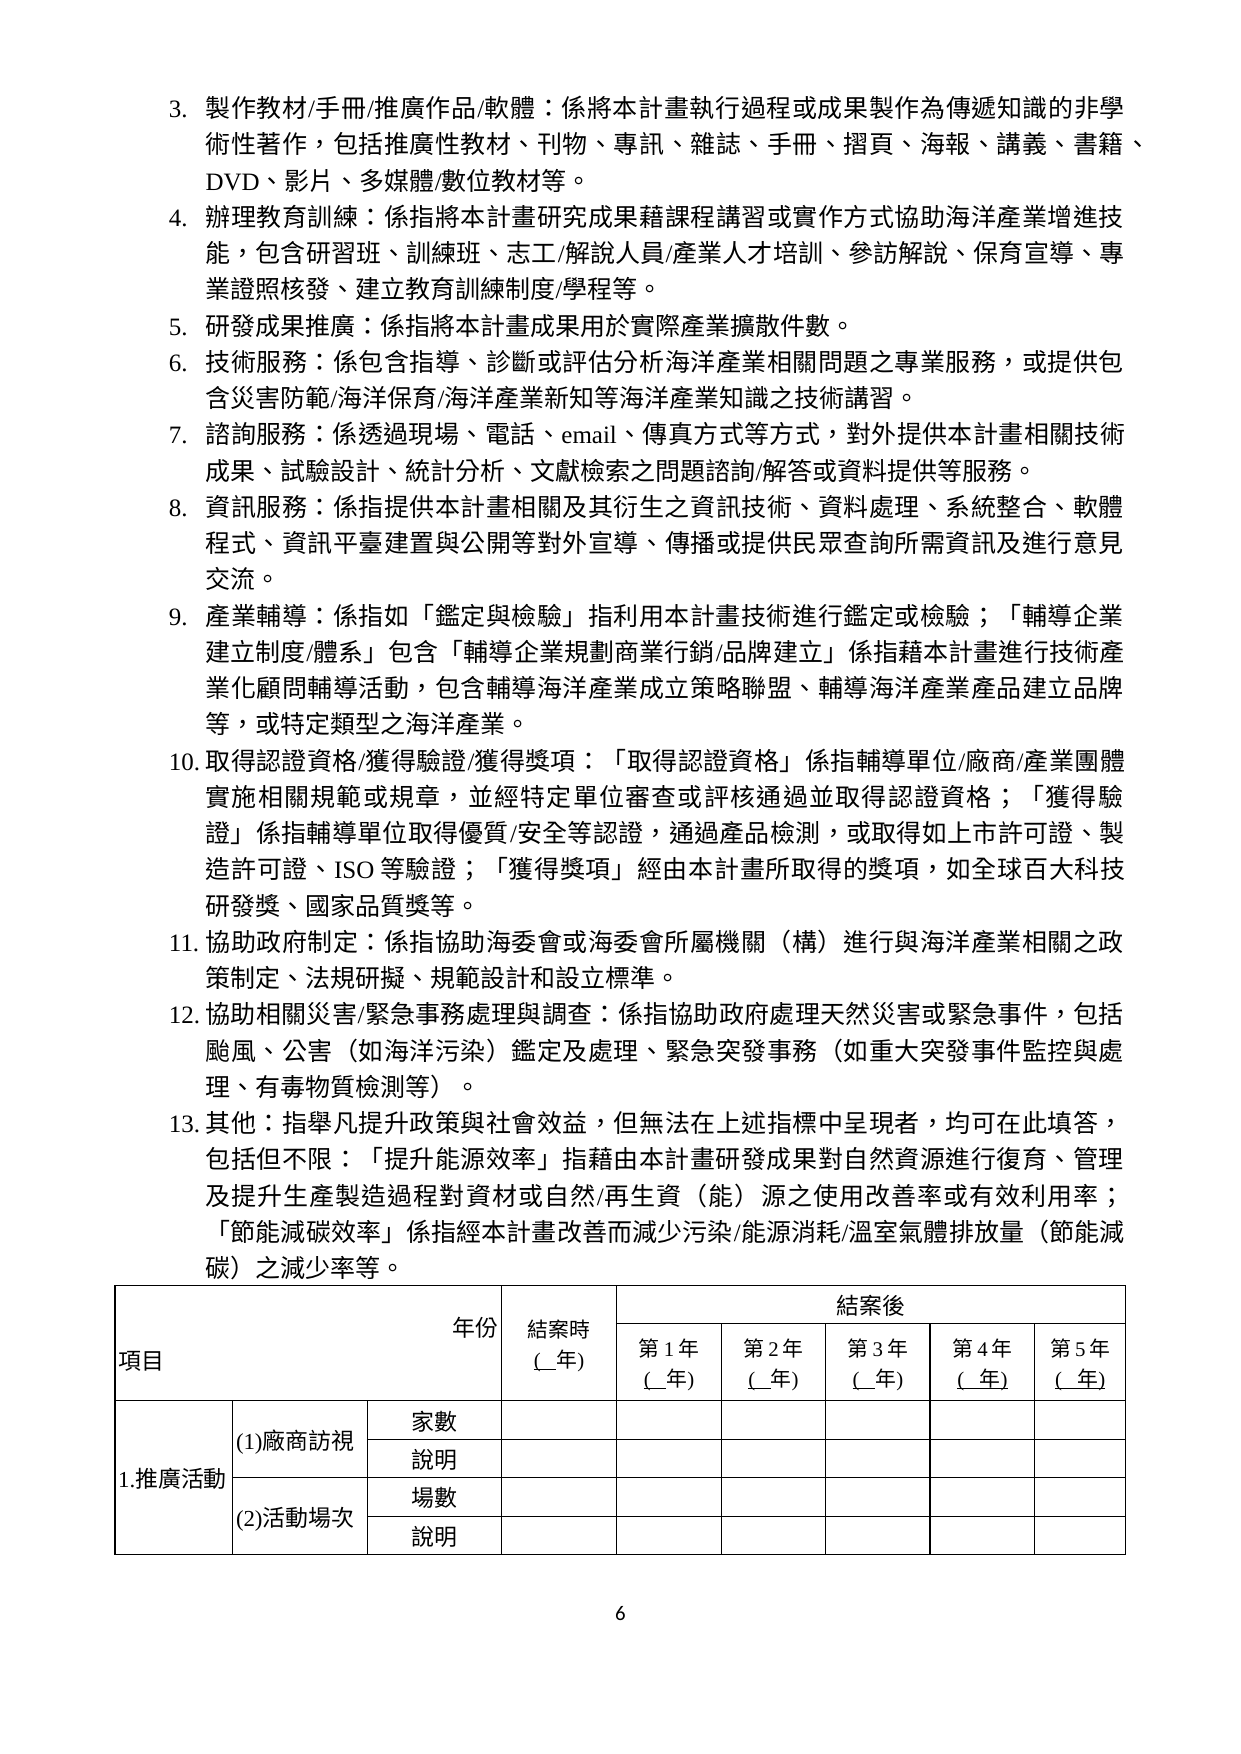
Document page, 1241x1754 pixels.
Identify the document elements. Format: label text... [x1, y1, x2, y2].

table_cell 說明 [368, 1517, 501, 1554]
table_cell [826, 1478, 929, 1516]
list 產業輔導：係指如「鑑定與檢驗」指利用本計畫技術進行鑑定或檢驗；「輔導企業建立制度/體系」包含「輔導企業規劃商業行銷/品牌建立」係指藉本計畫進行技術產業化顧問輔導活動，包含輔導海洋產業成立策略聯盟、輔導海洋產業產品建立品牌等，或特定類型之海洋產業。 [169, 596, 1125, 741]
table_cell [617, 1440, 721, 1477]
table_cell 家數 [368, 1401, 501, 1439]
table_cell [722, 1517, 825, 1554]
table_cell [617, 1517, 721, 1554]
table_cell [722, 1401, 825, 1439]
table_header 結案後 [617, 1286, 1125, 1323]
table_cell [931, 1517, 1034, 1554]
table_cell [931, 1401, 1034, 1439]
table_cell [502, 1401, 616, 1439]
table_cell [931, 1478, 1034, 1516]
table_cell (2)活動場次 [233, 1478, 367, 1554]
table_cell [931, 1440, 1034, 1477]
list 辦理教育訓練：係指將本計畫研究成果藉課程講習或實作方式協助海洋產業增進技能，包含研習班、訓練班、志工/解說人員/產業人才培訓、參訪解說、保育宣導、專業證照核發、建立教育訓練制度/學程等。 [169, 197, 1125, 306]
list 取得認證資格/獲得驗證/獲得獎項：「取得認證資格」係指輔導單位/廠商/產業團體實施相關規範或規章，並經特定單位審查或評核通過並取得認證資格；「獲得驗證」係指輔導單位取得優質/安全等認證，通過產品檢測，或取得如上市許可證、製造許可證、ISO等驗證；「獲得獎項」經由本計畫所取得的獎項，如全球百大科技研發獎、國家品質獎等。 [169, 741, 1125, 922]
table_cell 第3年 ( 年) [826, 1324, 929, 1400]
table_cell 第4年 ( 年) [931, 1324, 1034, 1400]
list 技術服務：係包含指導、診斷或評估分析海洋產業相關問題之專業服務，或提供包含災害防範/海洋保育/海洋產業新知等海洋產業知識之技術講習。 [169, 342, 1125, 415]
table_cell [826, 1517, 929, 1554]
table_cell [1035, 1517, 1125, 1554]
table_cell [826, 1401, 929, 1439]
table_cell 第5年 ( 年) [1035, 1324, 1125, 1400]
table_cell [1035, 1401, 1125, 1439]
table_cell (1)廠商訪視 [233, 1401, 367, 1477]
table_cell 第2年 ( 年) [722, 1324, 825, 1400]
table_cell [1035, 1478, 1125, 1516]
table_header 年份 項目 [116, 1286, 501, 1400]
table_cell [502, 1440, 616, 1477]
list 研發成果推廣：係指將本計畫成果用於實際產業擴散件數。 [169, 306, 1125, 342]
table_header 結案時 ( 年) [502, 1286, 616, 1400]
table_cell [722, 1440, 825, 1477]
table_cell 說明 [368, 1440, 501, 1477]
list 製作教材/手冊/推廣作品/軟體：係將本計畫執行過程或成果製作為傳遞知識的非學術性著作，包括推廣性教材、刊物、專訊、雜誌、手冊、摺頁、海報、講義、書籍、DVD、影片、多媒體/數位教材等。 [169, 89, 1125, 197]
table_cell 1.推廣活動 [116, 1401, 232, 1554]
table_cell [722, 1478, 825, 1516]
list 諮詢服務：係透過現場、電話、email、傳真方式等方式，對外提供本計畫相關技術成果、試驗設計、統計分析、文獻檢索之問題諮詢/解答或資料提供等服務。 [169, 415, 1125, 487]
list 其他：指舉凡提升政策與社會效益，但無法在上述指標中呈現者，均可在此填答，包括但不限：「提升能源效率」指藉由本計畫研發成果對自然資源進行復育、管理及提升生產製造過程對資材或自然/再生資（能）源之使用改善率或有效利用率；「節能減碳效率」係指經本計畫改善而減少污染/能源消耗/溫室氣體排放量（節能減碳）之減少率等。 [169, 1104, 1125, 1285]
table_cell 第1年 ( 年) [617, 1324, 721, 1400]
table_cell [617, 1478, 721, 1516]
list 協助政府制定：係指協助海委會或海委會所屬機關（構）進行與海洋產業相關之政策制定、法規研擬、規範設計和設立標準。 [169, 922, 1125, 995]
table_cell [502, 1478, 616, 1516]
list 協助相關災害/緊急事務處理與調查：係指協助政府處理天然災害或緊急事件，包括颱風、公害（如海洋污染）鑑定及處理、緊急突發事務（如重大突發事件監控與處理、有毒物質檢測等）。 [169, 995, 1125, 1104]
table_cell [1035, 1440, 1125, 1477]
table_cell [502, 1517, 616, 1554]
table_cell 場數 [368, 1478, 501, 1516]
list 資訊服務：係指提供本計畫相關及其衍生之資訊技術、資料處理、系統整合、軟體程式、資訊平臺建置與公開等對外宣導、傳播或提供民眾查詢所需資訊及進行意見交流。 [169, 487, 1125, 596]
table_cell [826, 1440, 929, 1477]
table_cell [617, 1401, 721, 1439]
